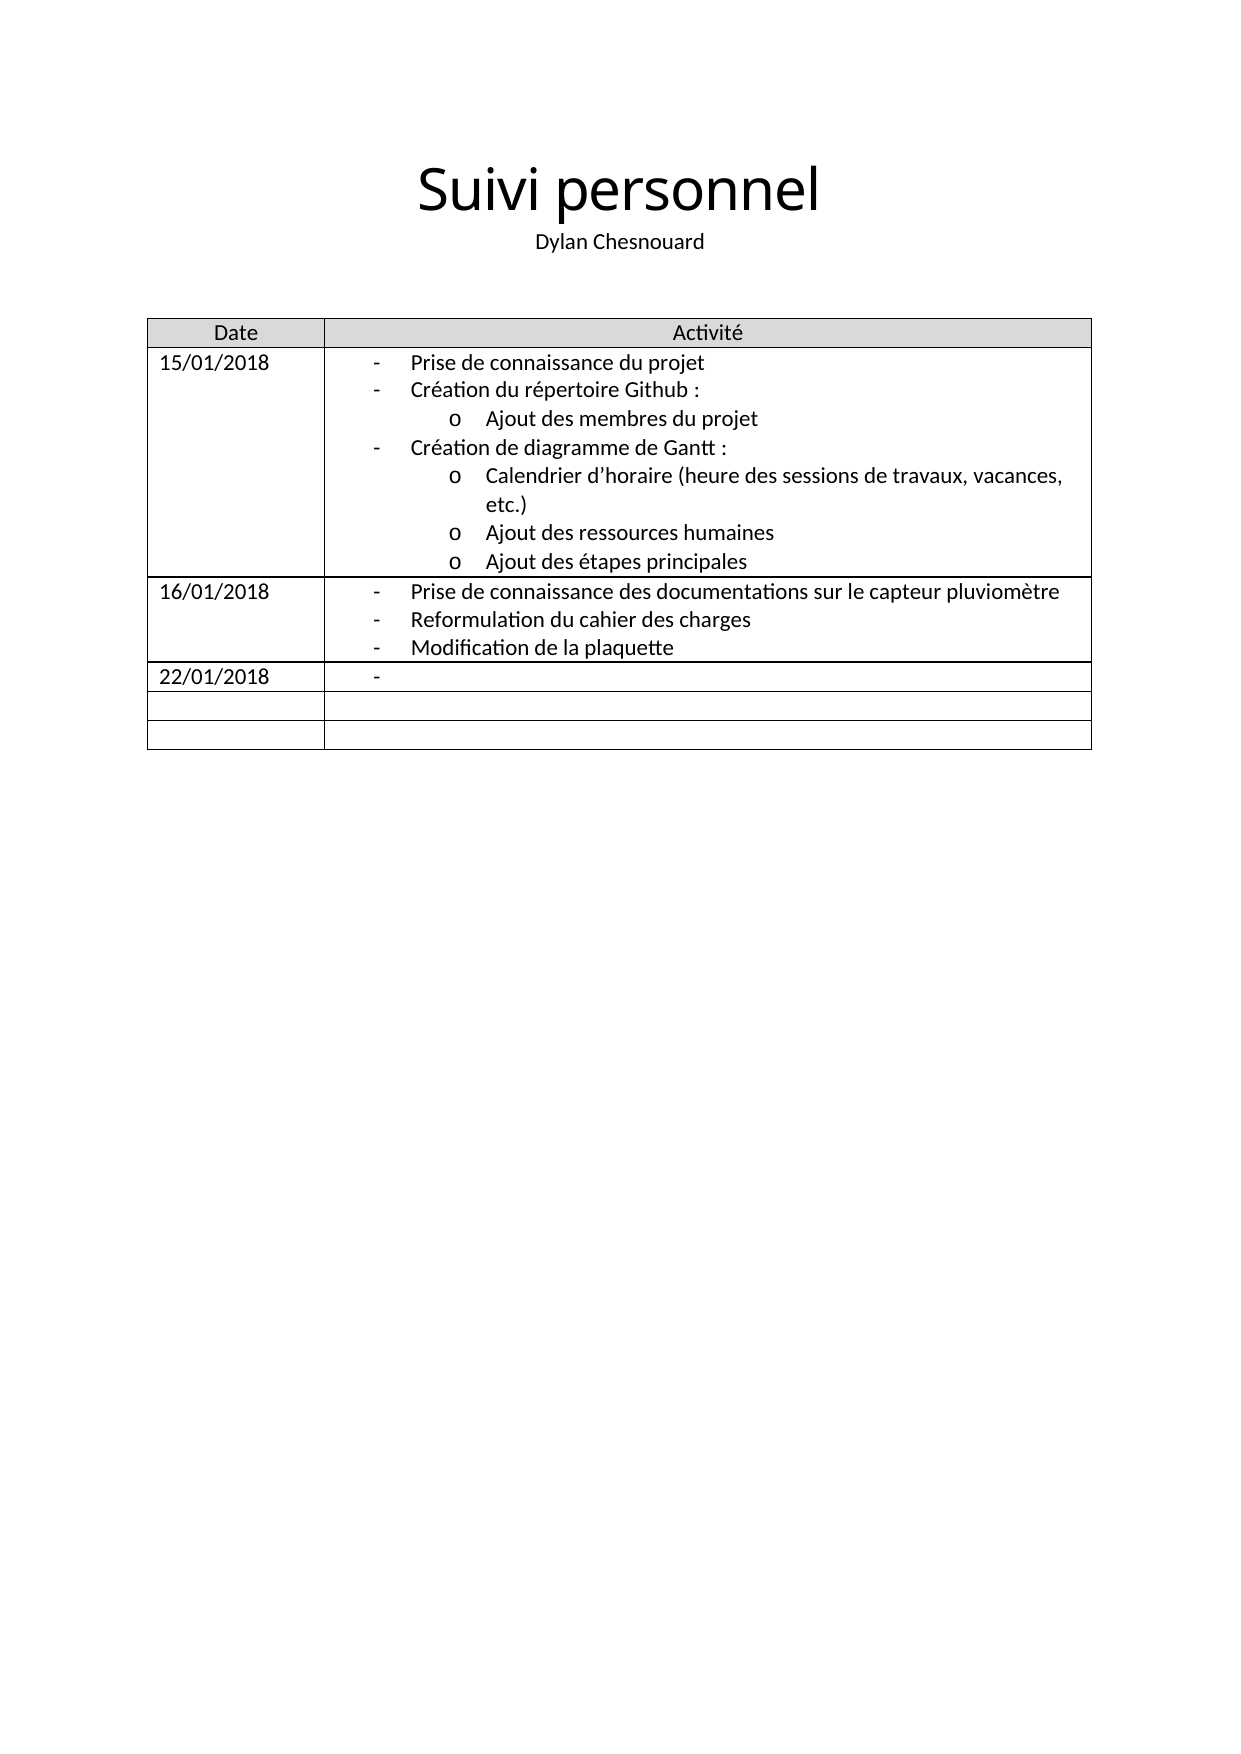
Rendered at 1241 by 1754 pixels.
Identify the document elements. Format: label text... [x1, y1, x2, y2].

table_cell [148, 692, 324, 719]
text Dylan Chesnouard [148, 227, 1093, 255]
table_cell [325, 663, 1091, 691]
table_cell 22/01/2018 [148, 663, 324, 691]
table_cell [148, 721, 324, 749]
table_cell 15/01/2018 [148, 348, 324, 576]
table_cell [325, 692, 1091, 719]
table_header Date [148, 319, 324, 347]
text Suivi personnel [148, 148, 1093, 227]
table_cell Prise de connaissance du projet Création du répertoire Github : Ajout des membres du projet Création de diagramme de Gantt : Calendrier d’horaire (heure des sessions de travaux, vacances, etc.) Ajout des ressources humaines Ajout des étapes principales [325, 348, 1091, 576]
table_cell 16/01/2018 [148, 578, 324, 661]
table_cell [325, 721, 1091, 749]
table_header Activité [325, 319, 1091, 347]
table_cell Prise de connaissance des documentations sur le capteur pluviomètre Reformulation du cahier des charges Modification de la plaquette [325, 578, 1091, 661]
